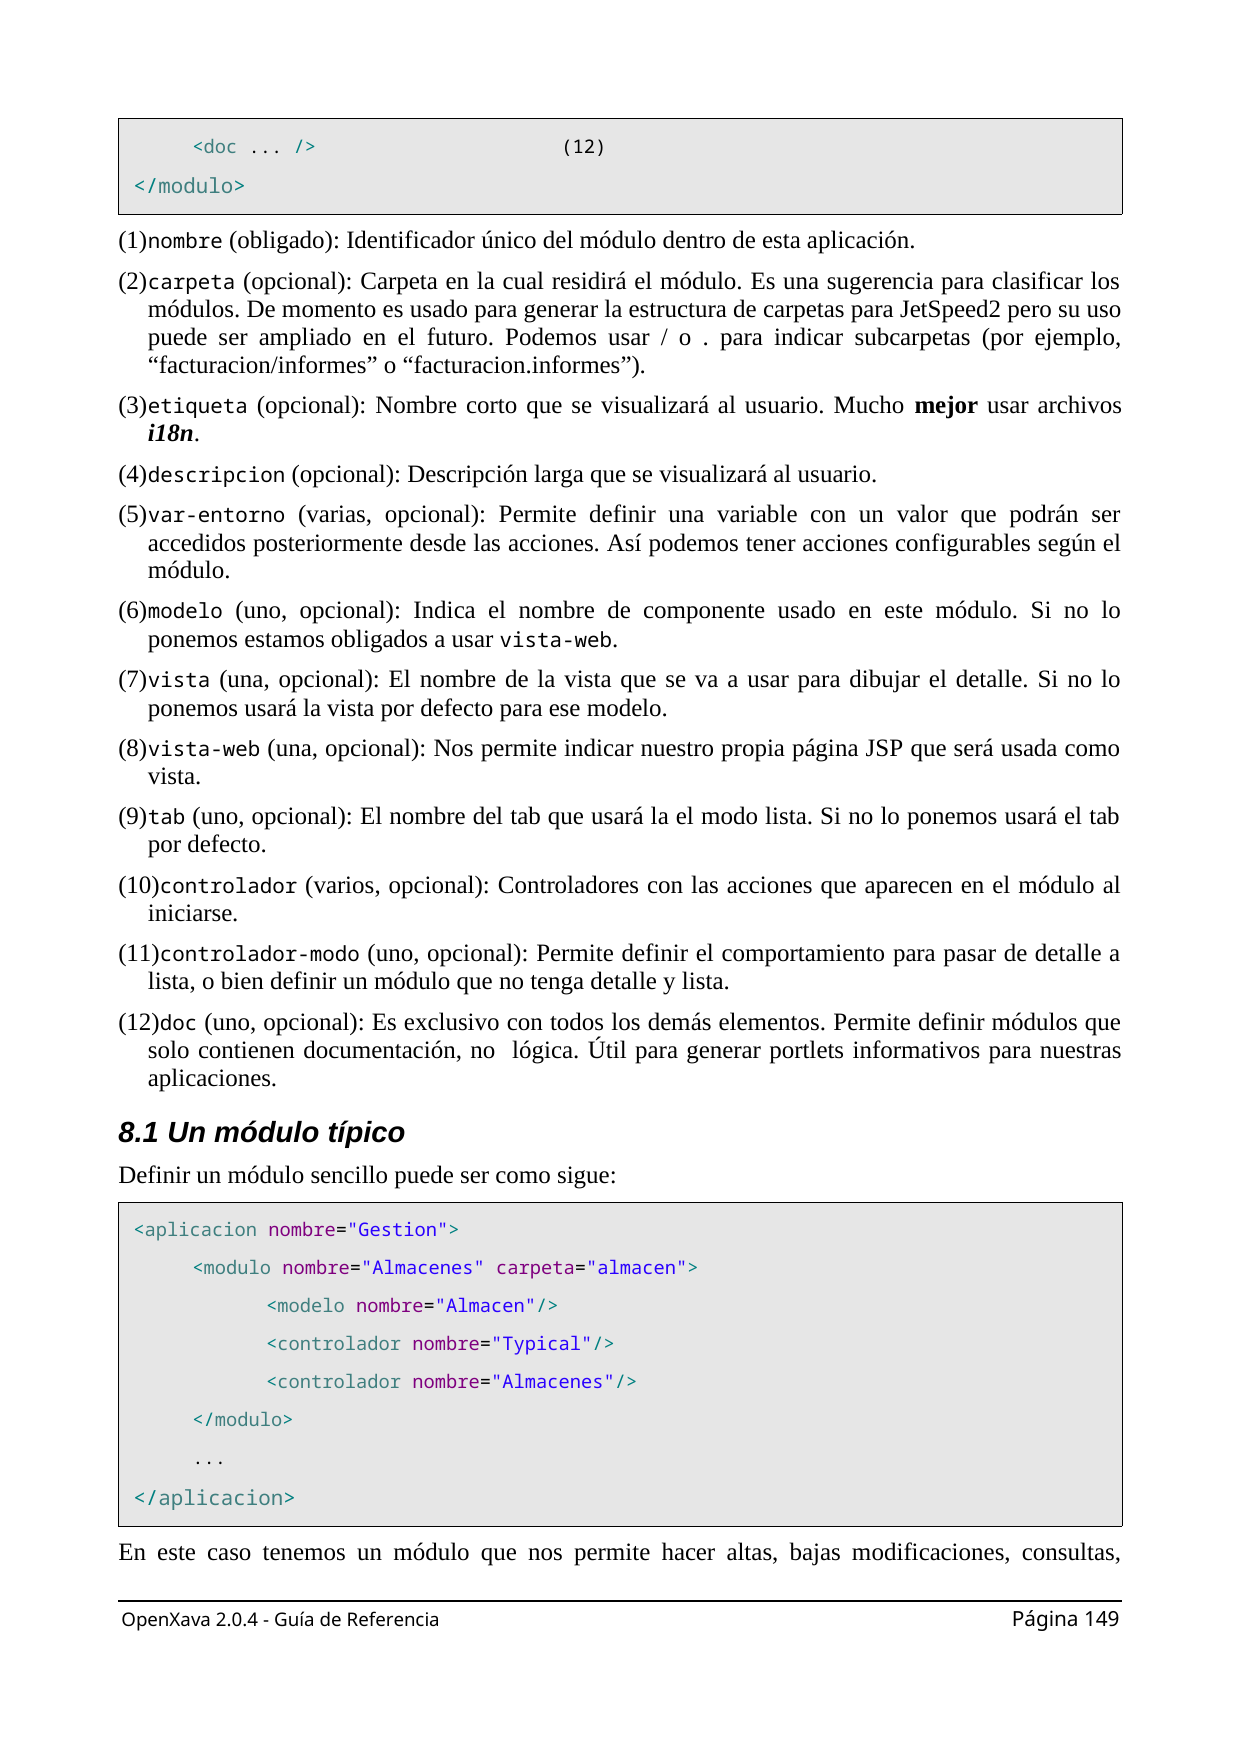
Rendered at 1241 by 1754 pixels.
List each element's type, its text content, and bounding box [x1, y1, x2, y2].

list tab (uno, opcional): El nombre del tab que usará la el modo lista. Si no lo ponemos usará el tab por defecto. [118, 802, 1122, 858]
text </modulo> [119, 156, 1122, 214]
list descripcion (opcional): Descripción larga que se visualizará al usuario. [118, 460, 1122, 488]
list modelo (uno, opcional): Indica el nombre de componente usado en este módulo. Si no lo ponemos estamos obligados a usar vista-web. [118, 597, 1122, 653]
list vista (una, opcional): El nombre de la vista que se va a usar para dibujar el detalle. Si no lo ponemos usará la vista por defecto para ese modelo. [118, 666, 1122, 721]
list var-entorno (varias, opcional): Permite definir una variable con un valor que podrán ser accedidos posteriormente desde las acciones. Así podemos tener acciones configurables según el módulo. [118, 500, 1122, 584]
list nombre (obligado): Identificador único del módulo dentro de esta aplicación. [118, 227, 1122, 255]
text </modulo> [119, 1392, 1122, 1430]
list controlador (varios, opcional): Controladores con las acciones que aparecen en el módulo al iniciarse. [118, 871, 1122, 927]
text </aplicacion> [119, 1468, 1122, 1526]
text <modulo nombre="Almacenes" carpeta="almacen"> [119, 1240, 1122, 1278]
text <doc ... /> (12) [119, 119, 1122, 156]
subtitle Un módulo típico [118, 1116, 1122, 1149]
text Definir un módulo sencillo puede ser como sigue: [118, 1162, 1122, 1189]
text ... [119, 1430, 1122, 1468]
text <modelo nombre="Almacen"/> [119, 1278, 1122, 1316]
list carpeta (opcional): Carpeta en la cual residirá el módulo. Es una sugerencia para clasificar los módulos. De momento es usado para generar la estructura de carpetas para JetSpeed2 pero su uso puede ser ampliado en el futuro. Podemos usar / o . para indicar subcarpetas (por ejemplo, “facturacion/informes” o “facturacion.informes”). [118, 267, 1122, 379]
list vista-web (una, opcional): Nos permite indicar nuestro propia página JSP que será usada como vista. [118, 734, 1122, 790]
text En este caso tenemos un módulo que nos permite hacer altas, bajas modificaciones, consultas, [118, 1538, 1122, 1566]
list doc (uno, opcional): Es exclusivo con todos los demás elementos. Permite definir módulos que solo contienen documentación, no lógica. Útil para generar portlets informativos para nuestras aplicaciones. [118, 1008, 1122, 1091]
text <aplicacion nombre="Gestion"> [119, 1203, 1122, 1240]
list etiqueta (opcional): Nombre corto que se visualizará al usuario. Mucho mejor usar archivos i18n. [118, 391, 1122, 447]
text <controlador nombre="Almacenes"/> [119, 1354, 1122, 1392]
list controlador-modo (uno, opcional): Permite definir el comportamiento para pasar de detalle a lista, o bien definir un módulo que no tenga detalle y lista. [118, 939, 1122, 995]
text <controlador nombre="Typical"/> [119, 1316, 1122, 1354]
